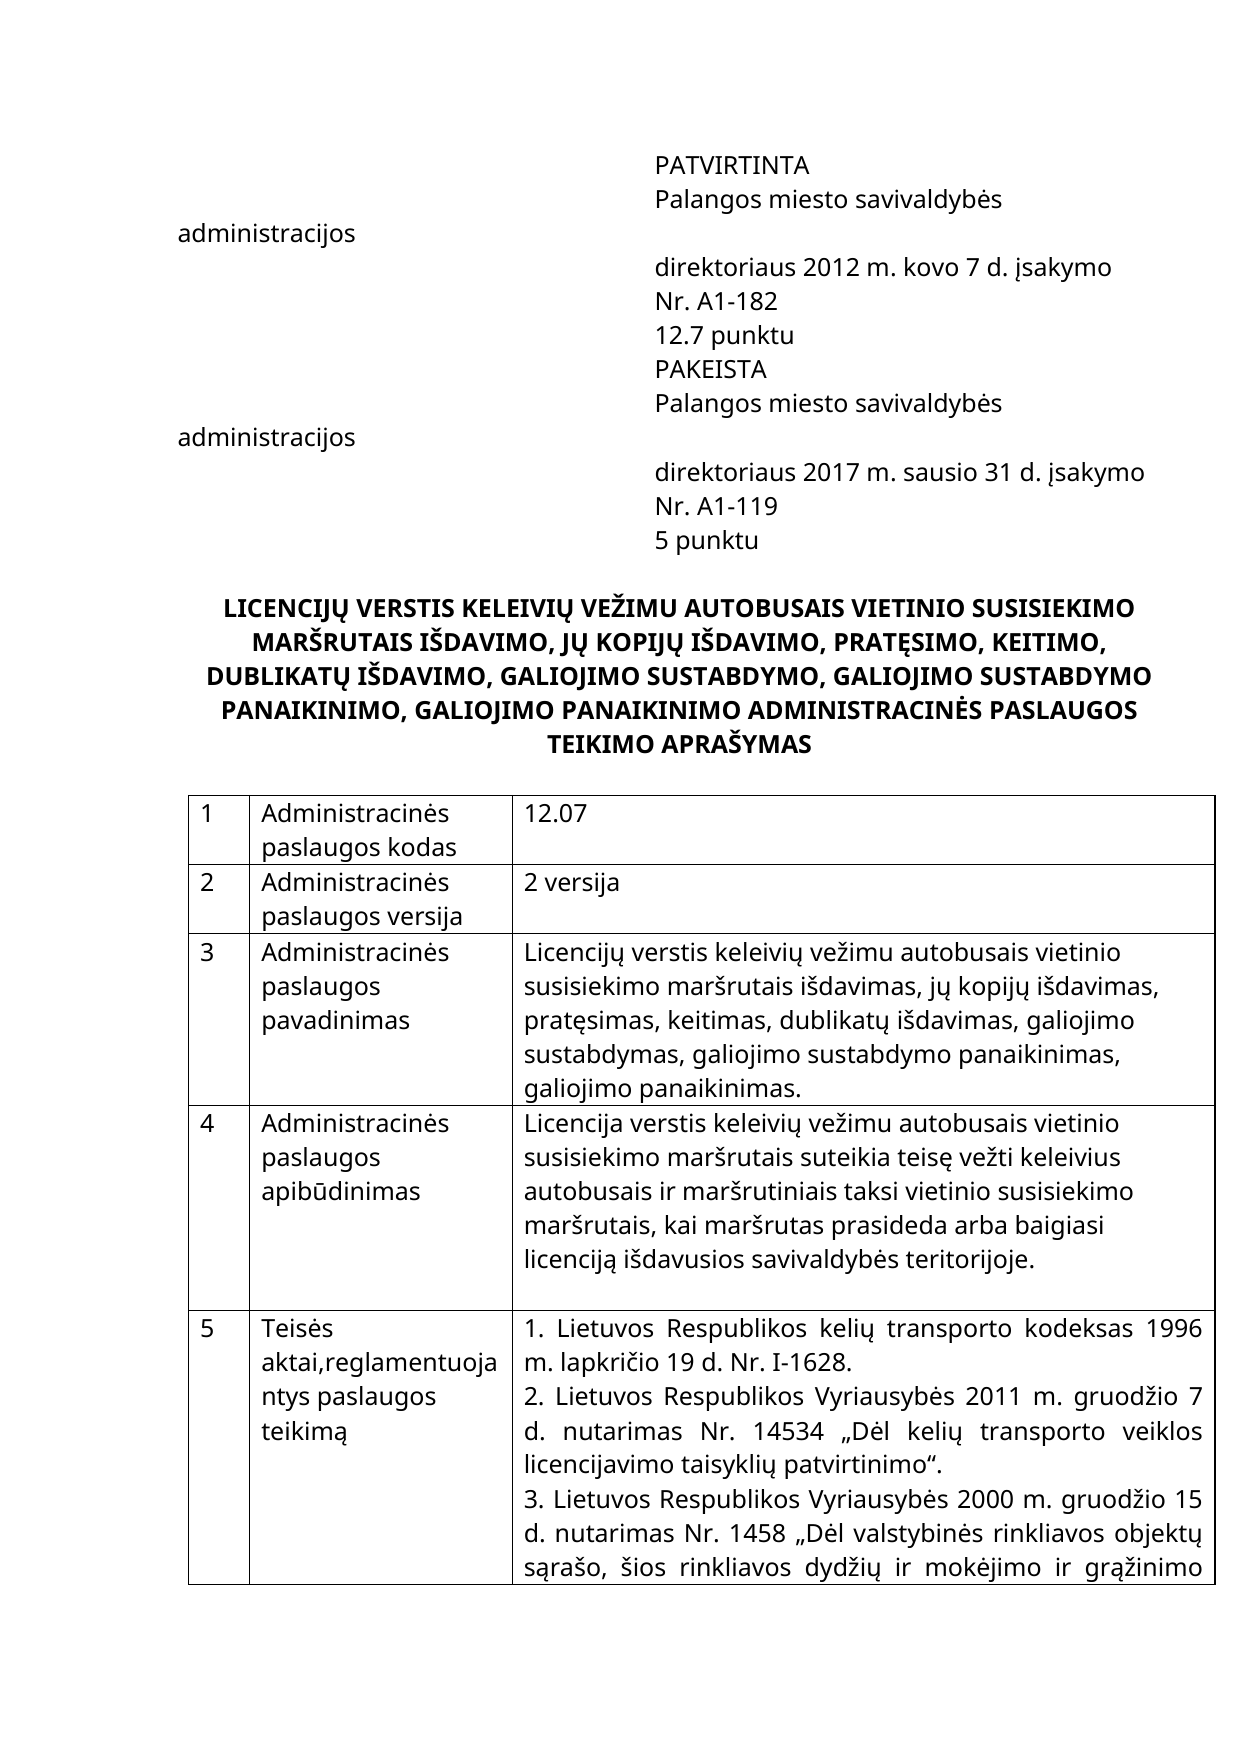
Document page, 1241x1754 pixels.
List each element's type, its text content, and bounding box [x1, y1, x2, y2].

table_cell 4 [189, 1106, 249, 1310]
text PAKEISTA [177, 352, 1181, 386]
table_header 1 [189, 796, 249, 864]
text 12.7 punktu [177, 318, 1181, 352]
table_cell 1. Lietuvos Respublikos kelių transporto kodeksas 1996 m. lapkričio 19 d. Nr. I-1628. 2. Lietuvos Respublikos Vyriausybės 2011 m. gruodžio 7 d. nutarimas Nr. 14534 „Dėl kelių transporto veiklos licencijavimo taisyklių patvirtinimo“. 3. Lietuvos Respublikos Vyriausybės 2000 m. gruodžio 15 d. nutarimas Nr. 1458 „Dėl valstybinės rinkliavos objektų sąrašo, šios rinkliavos dydžių ir mokėjimo ir grąžinimo [513, 1311, 1214, 1583]
text Palangos miesto savivaldybės administracijos [177, 386, 1181, 454]
table_cell Administracinės paslaugos pavadinimas [250, 934, 512, 1104]
text 5 punktu [177, 522, 1181, 556]
table_cell 5 [189, 1311, 249, 1583]
table_cell 2 [189, 865, 249, 933]
table_cell Licencija verstis keleivių vežimu autobusais vietinio susisiekimo maršrutais suteikia teisę vežti keleivius autobusais ir maršrutiniais taksi vietinio susisiekimo maršrutais, kai maršrutas prasideda arba baigiasi licenciją išdavusios savivaldybės teritorijoje. [513, 1106, 1214, 1310]
table_header 12.07 [513, 796, 1214, 864]
table_header Administracinės paslaugos kodas [250, 796, 512, 864]
text Nr. A1-182 [177, 284, 1181, 318]
table_cell Licencijų verstis keleivių vežimu autobusais vietinio susisiekimo maršrutais išdavimas, jų kopijų išdavimas, pratęsimas, keitimas, dublikatų išdavimas, galiojimo sustabdymas, galiojimo sustabdymo panaikinimas, galiojimo panaikinimas. [513, 934, 1214, 1104]
table_cell Administracinės paslaugos versija [250, 865, 512, 933]
table_cell 2 versija [513, 865, 1214, 933]
text Licencijų verstis keleivių vežimu autobusais vietinio susisiekimo maršrutais išdavimo, jų kopijų išdavimo, pratęsimo, keitimo, dublikatų išdavimo, galiojimo sustabdymo, galiojimo sustabdymo panaikinimo, galiojimo panaikinimo ADMINISTRACINĖS PASLAUGOS TEIKIMO APRAŠYMAS [177, 590, 1181, 761]
text direktoriaus 2017 m. sausio 31 d. įsakymo [177, 454, 1181, 488]
text Nr. A1-119 [177, 488, 1181, 522]
text PATVIRTINTA [559, 148, 1181, 182]
text direktoriaus 2012 m. kovo 7 d. įsakymo [177, 250, 1181, 284]
table_cell Administracinės paslaugos apibūdinimas [250, 1106, 512, 1310]
table_cell Teisės aktai,reglamentuojantys paslaugos teikimą [250, 1311, 512, 1583]
table_cell 3 [189, 934, 249, 1104]
text Palangos miesto savivaldybės administracijos [177, 182, 1181, 250]
